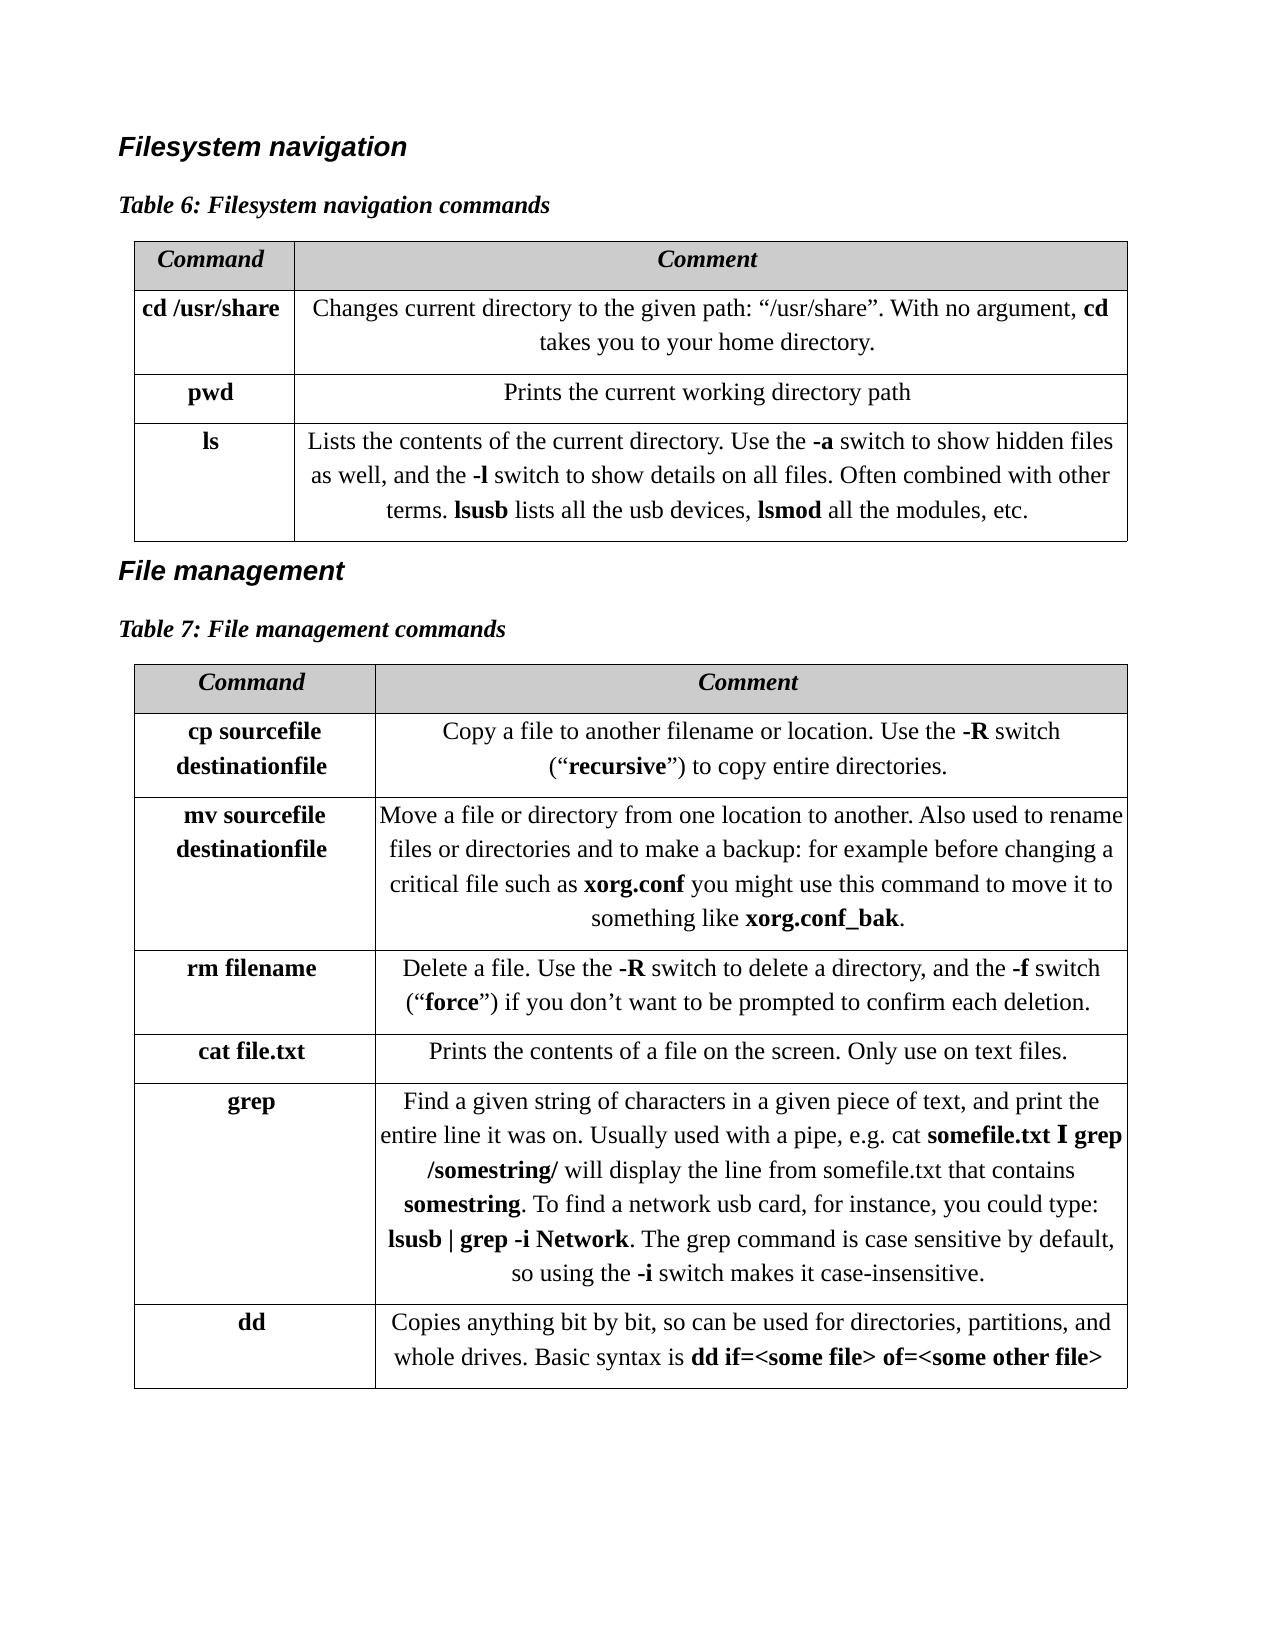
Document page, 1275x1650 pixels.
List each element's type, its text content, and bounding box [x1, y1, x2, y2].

table_cell Delete a file. Use the -R switch to delete a directory, and the -f switch (“force”) if you don’t want to be prompted to confirm each deletion. [376, 951, 1127, 1033]
table_cell pwd [135, 375, 294, 423]
table_header Comment [295, 242, 1127, 290]
table_cell Lists the contents of the current directory. Use the -a switch to show hidden files as well, and the -l switch to show details on all files. Often combined with other terms. lsusb lists all the usb devices, lsmod all the modules, etc. [295, 424, 1127, 541]
table_cell dd [135, 1305, 375, 1388]
table_cell cat file.txt [135, 1035, 375, 1083]
subtitle Filesystem navigation [118, 131, 1157, 162]
table_cell grep [135, 1084, 375, 1304]
table_cell Find a given string of characters in a given piece of text, and print the entire line it was on. Usually used with a pipe, e.g. cat somefile.txt Ⅰ grep /somestring/ will display the line from somefile.txt that contains somestring. To find a network usb card, for instance, you could type: lsusb | grep -i Network. The grep command is case sensitive by default, so using the -i switch makes it case-insensitive. [376, 1084, 1127, 1304]
table_cell ls [135, 424, 294, 541]
table_header Command [135, 665, 375, 713]
table_cell mv sourcefile destinationfile [135, 798, 375, 950]
table_cell rm filename [135, 951, 375, 1033]
table_cell cp sourcefile destinationfile [135, 714, 375, 797]
table_cell Prints the contents of a file on the screen. Only use on text files. [376, 1035, 1127, 1083]
text Table 6: Filesystem navigation commands [118, 191, 1157, 219]
text Table 7: File management commands [118, 614, 1157, 643]
subtitle File management [118, 554, 1157, 586]
table_cell Move a file or directory from one location to another. Also used to rename files or directories and to make a backup: for example before changing a critical file such as xorg.conf you might use this command to move it to something like xorg.conf_bak. [376, 798, 1127, 950]
table_cell Copy a file to another filename or location. Use the -R switch (“recursive”) to copy entire directories. [376, 714, 1127, 797]
table_header Command [135, 242, 294, 290]
table_cell Prints the current working directory path [295, 375, 1127, 423]
table_header Comment [376, 665, 1127, 713]
table_cell Copies anything bit by bit, so can be used for directories, partitions, and whole drives. Basic syntax is dd if=<some file> of=<some other file> [376, 1305, 1127, 1388]
table_cell Changes current directory to the given path: “/usr/share”. With no argument, cd takes you to your home directory. [295, 291, 1127, 374]
table_cell cd /usr/share [135, 291, 294, 374]
